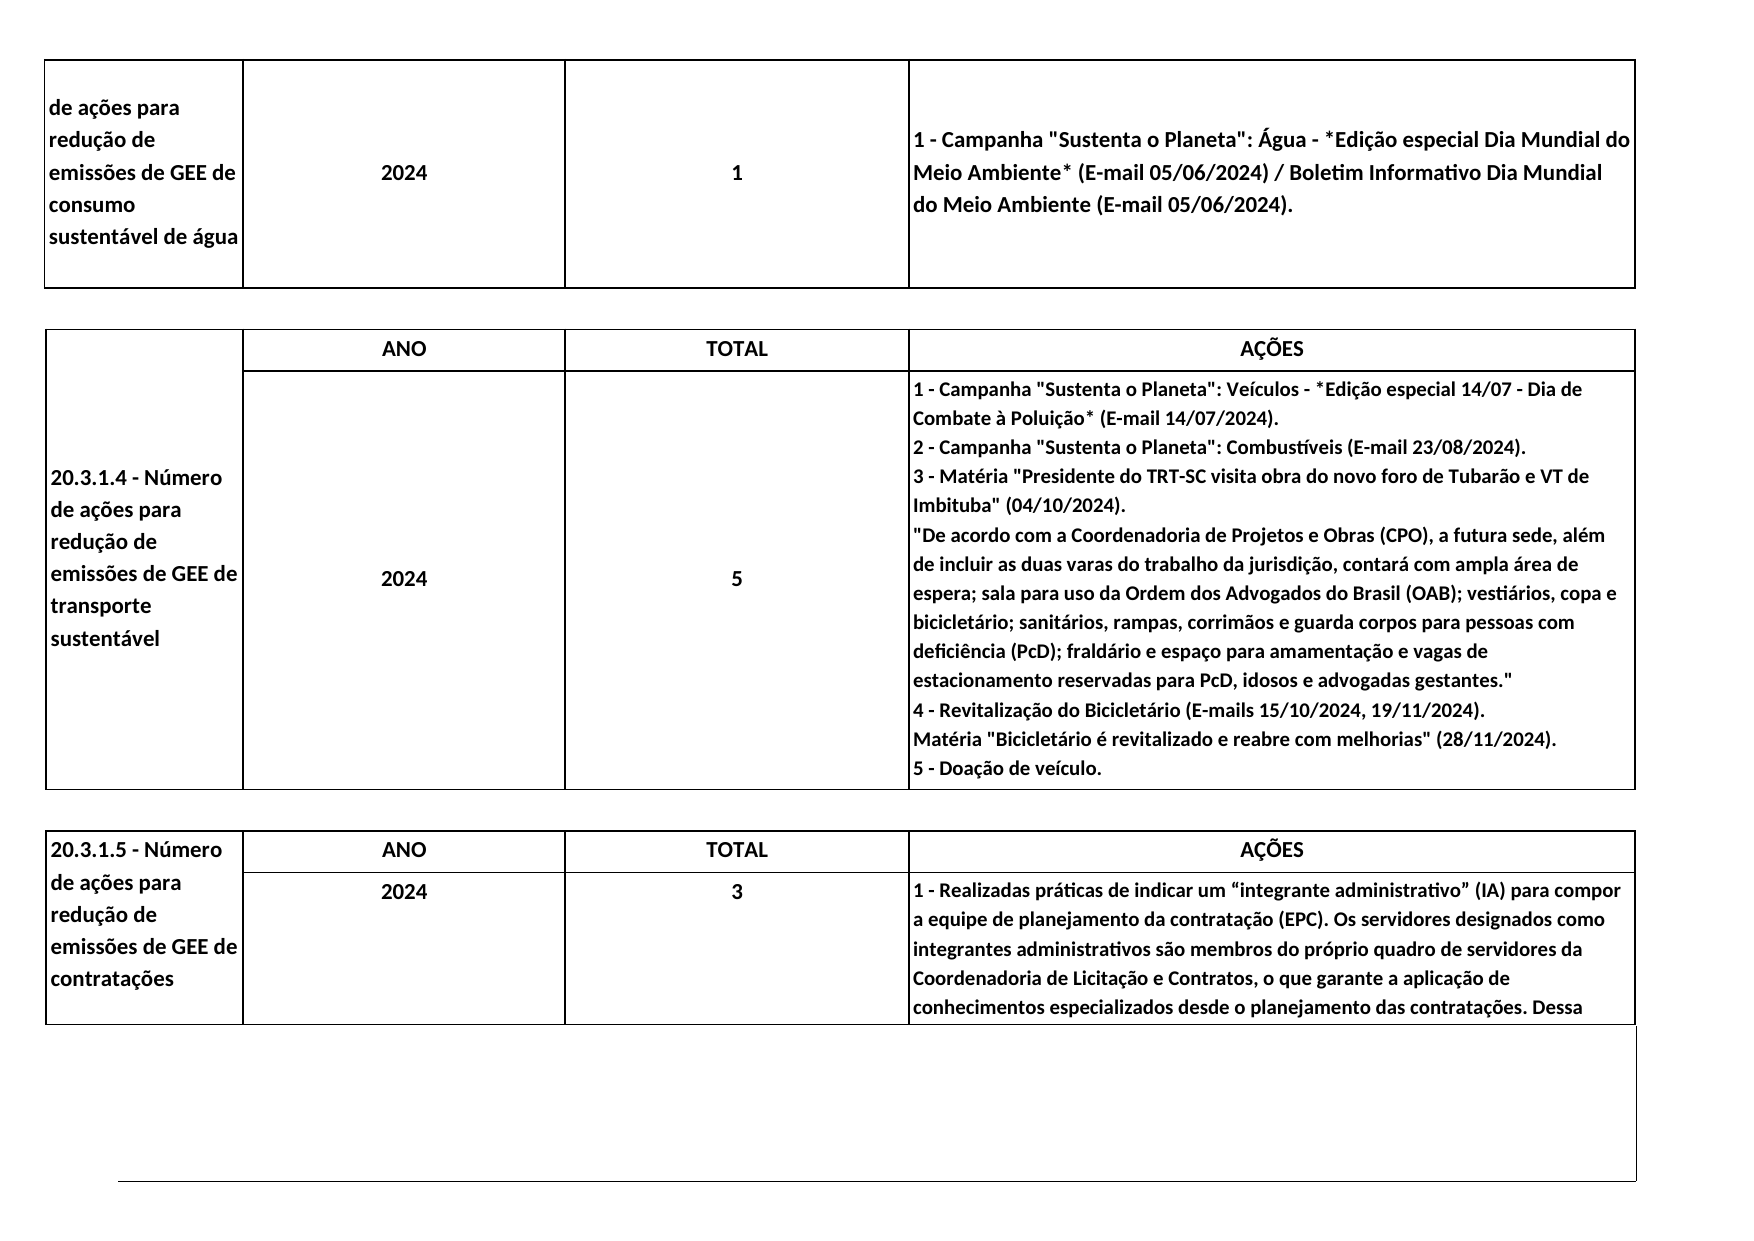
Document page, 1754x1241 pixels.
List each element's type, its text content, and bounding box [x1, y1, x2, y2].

table_cell 1 - Campanha "Sustenta o Planeta": Água - *Edição especial Dia Mundial do Meio Ambiente* (E-mail 05/06/2024) / Boletim Informativo Dia Mundial do Meio Ambiente (E-mail 05/06/2024). [910, 61, 1634, 287]
table_header ANO [244, 330, 564, 370]
table_cell 1 [566, 61, 908, 287]
table_header ANO [244, 832, 564, 872]
table_header AÇÕES [910, 330, 1634, 370]
table_cell 3 [566, 873, 908, 1024]
table_cell 2024 [244, 372, 564, 788]
table_cell 1 - Campanha "Sustenta o Planeta": Veículos - *Edição especial 14/07 - Dia de Combate à Poluição* (E-mail 14/07/2024). 2 - Campanha "Sustenta o Planeta": Combustíveis (E-mail 23/08/2024). 3 - Matéria "Presidente do TRT-SC visita obra do novo foro de Tubarão e VT de Imbituba" (04/10/2024). "De acordo com a Coordenadoria de Projetos e Obras (CPO), a futura sede, além de incluir as duas varas do trabalho da jurisdição, contará com ampla área de espera; sala para uso da Ordem dos Advogados do Brasil (OAB); vestiários, copa e bicicletário; sanitários, rampas, corrimãos e guarda corpos para pessoas com deficiência (PcD); fraldário e espaço para amamentação e vagas de estacionamento reservadas para PcD, idosos e advogadas gestantes." 4 - Revitalização do Bicicletário (E-mails 15/10/2024, 19/11/2024). Matéria "Bicicletário é revitalizado e reabre com melhorias" (28/11/2024). 5 - Doação de veículo. [910, 372, 1634, 788]
table_header de ações para redução de emissões de GEE de consumo sustentável de água [45, 61, 242, 287]
table_cell 2024 [244, 61, 564, 287]
table_header 20.3.1.5 - Número de ações para redução de emissões de GEE de contratações [47, 832, 242, 1024]
table_cell 5 [566, 372, 908, 788]
table_header 20.3.1.4 - Número de ações para redução de emissões de GEE de transporte sustentável [47, 330, 242, 788]
table_header AÇÕES [910, 832, 1634, 872]
table_cell 2024 [244, 873, 564, 1024]
table_cell 1 - Realizadas práticas de indicar um “integrante administrativo” (IA) para compor a equipe de planejamento da contratação (EPC). Os servidores designados como integrantes administrativos são membros do próprio quadro de servidores da Coordenadoria de Licitação e Contratos, o que garante a aplicação de conhecimentos especializados desde o planejamento das contratações. Dessa [910, 873, 1634, 1024]
table_header TOTAL [566, 330, 908, 370]
table_header TOTAL [566, 832, 908, 872]
